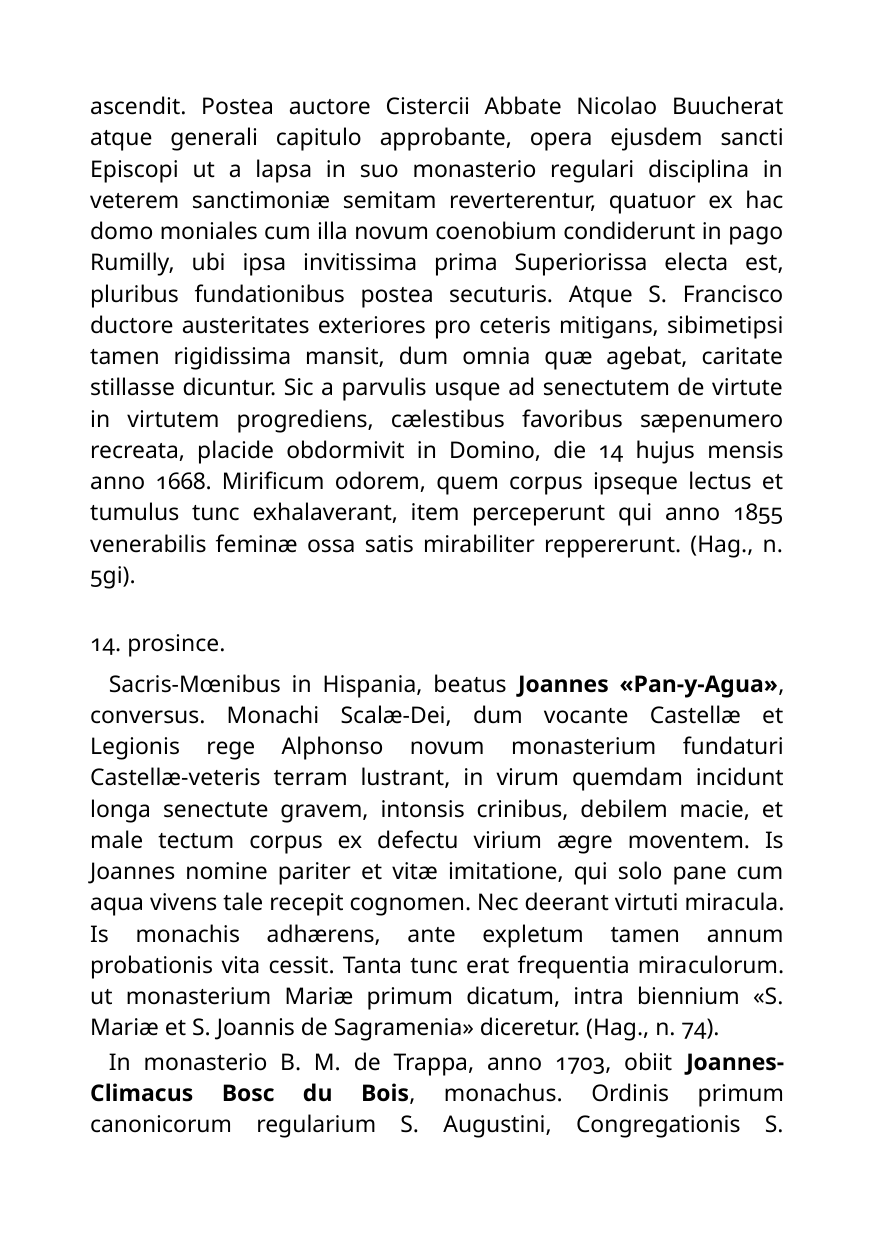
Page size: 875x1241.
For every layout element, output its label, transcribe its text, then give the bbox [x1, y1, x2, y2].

text 14. prosince. [90, 627, 784, 658]
text ascendit. Postea auctore Cistercii Abbate Nicolao Buucherat atque generali capitulo approbante, opera ejusdem sancti Episcopi ut a lapsa in suo monasterio regulari disciplina in veterem sanctimoniæ semitam reverterentur, quatuor ex hac domo moniales cum illa novum coenobium condiderunt in pago Rumilly, ubi ipsa invitissima prima Superiorissa electa est, pluribus fundationibus postea secuturis. Atque S. Francisco ductore austeritates exteriores pro ceteris mitigans, sibimetipsi tamen rigidissima mansit, dum omnia quæ agebat, caritate stillasse dicuntur. Sic a parvulis usque ad senectutem de virtute in virtutem progrediens, cælestibus favoribus sæpenumero recreata, placide obdormivit in Domino, die 14 hujus mensis anno 1668. Mirificum odorem, quem corpus ipseque lectus et tumulus tunc exhalaverant, item perceperunt qui anno 1855 venerabilis feminæ ossa satis mirabiliter reppererunt. (Hag., n. 5gi). [90, 90, 784, 590]
text Sacris-Mœnibus in Hispania, beatus Joannes «Pan-y-Agua», conversus. Monachi Scalæ-Dei, dum vocante Castellæ et Legionis rege Alphonso novum monasterium fundaturi Castellæ-veteris terram lustrant, in virum quemdam incidunt longa senectute gravem, intonsis crinibus, debilem macie, et male tectum corpus ex defectu virium ægre moventem. Is Joannes nomine pariter et vitæ imitatione, qui solo pane cum aqua vivens tale recepit cognomen. Nec deerant virtuti mira­cula. Is monachis adhærens, ante expletum tamen annum probationis vita cessit. Tanta tunc erat frequentia mira­culorum. ut monasterium Mariæ primum dicatum, intra biennium «S. Mariæ et S. Joannis de Sagramenia» diceretur. (Hag., n. 74). [90, 667, 784, 1042]
text In monasterio B. M. de Trappa, anno 1703, obiit Joannes-Climacus Bosc du Bois, monachus. Ordinis primum canonicorum regularium S. Augustini, Congregationis S. [90, 1046, 784, 1139]
